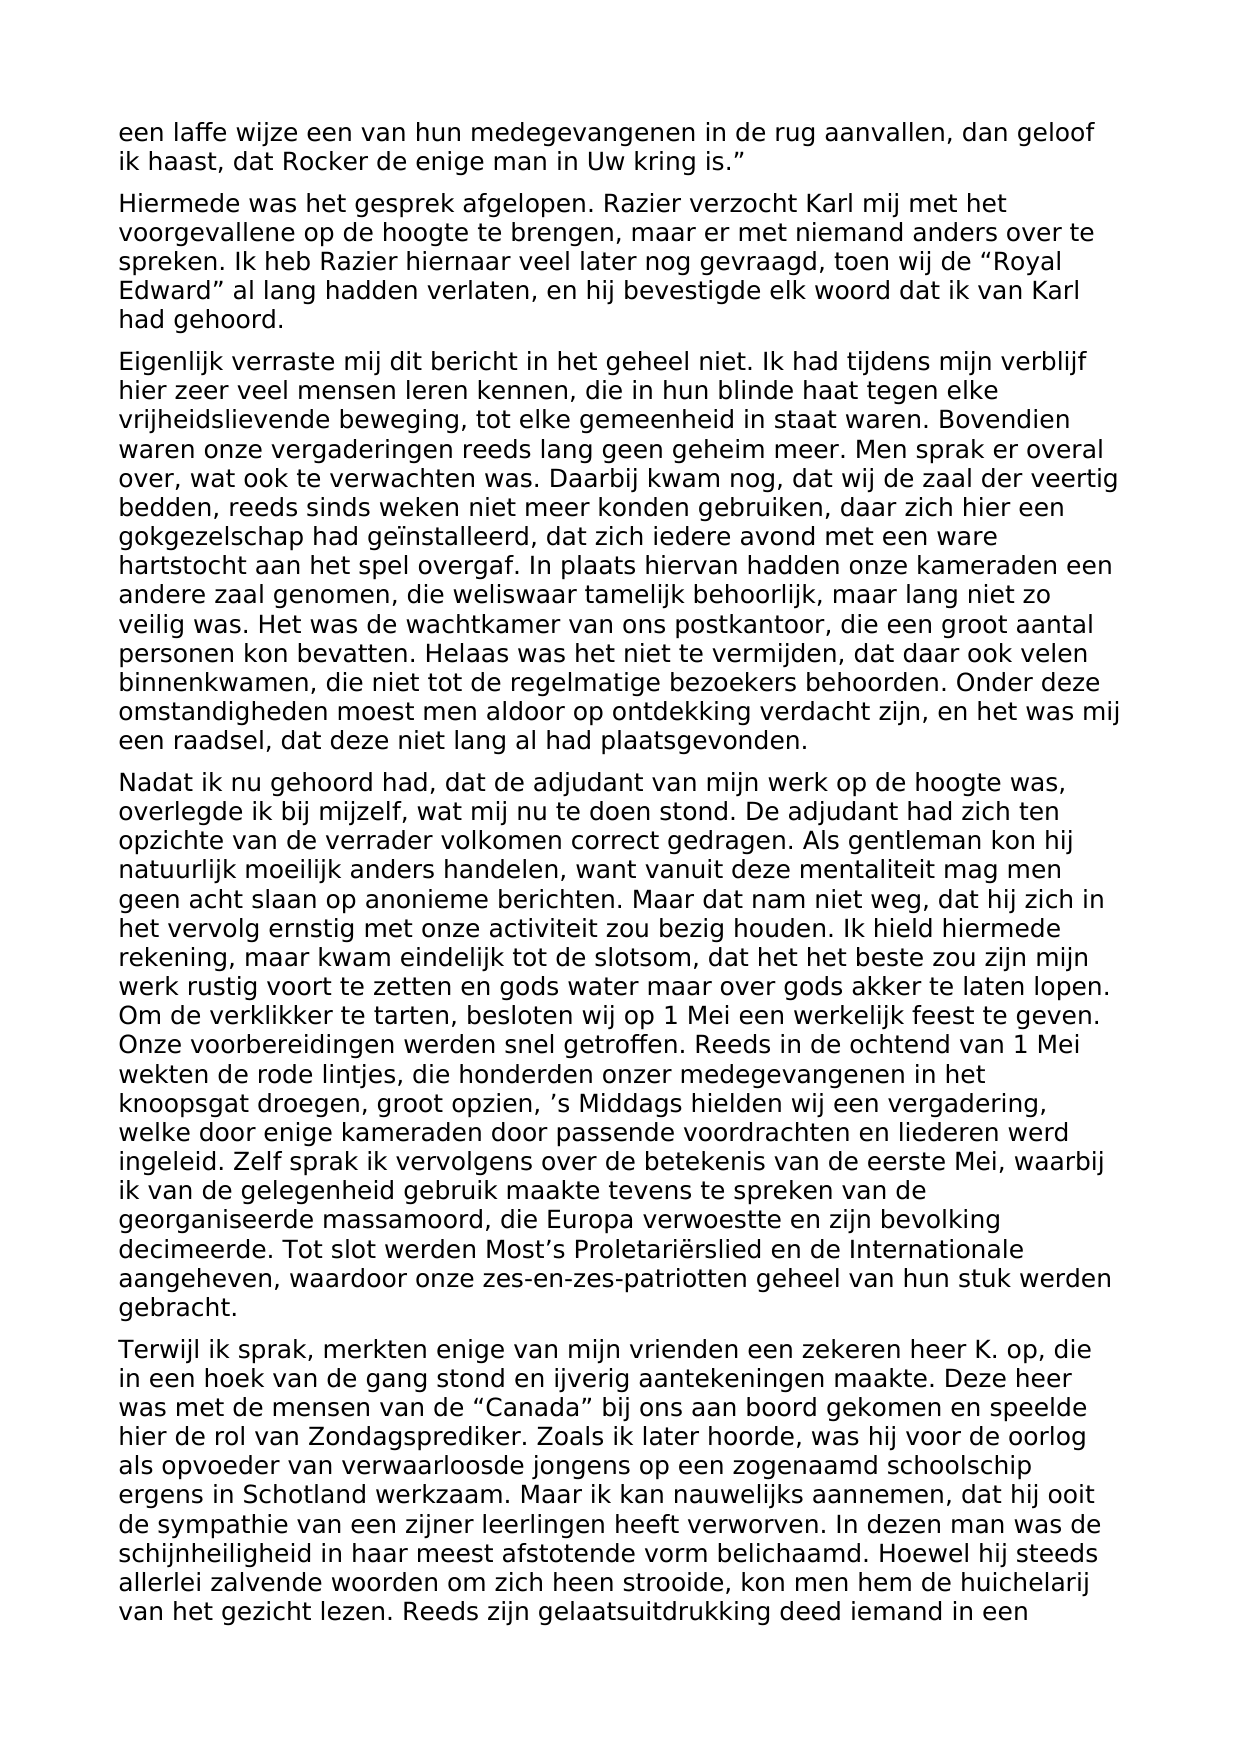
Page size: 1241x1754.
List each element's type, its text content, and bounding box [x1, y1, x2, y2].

text Nadat ik nu gehoord had, dat de adjudant van mijn werk op de hoogte was, overlegde ik bij mijzelf, wat mij nu te doen stond. De adjudant had zich ten opzichte van de verrader volkomen correct gedragen. Als gentleman kon hij natuurlijk moeilijk anders handelen, want vanuit deze mentaliteit mag men geen acht slaan op anonieme berichten. Maar dat nam niet weg, dat hij zich in het vervolg ernstig met onze activiteit zou bezig houden. Ik hield hiermede rekening, maar kwam eindelijk tot de slotsom, dat het het beste zou zijn mijn werk rustig voort te zetten en gods water maar over gods akker te laten lopen. Om de verklikker te tarten, besloten wij op 1 Mei een werkelijk feest te geven. Onze voorbereidingen werden snel getroffen. Reeds in de ochtend van 1 Mei wekten de rode lintjes, die honderden onzer medegevangenen in het knoopsgat droegen, groot opzien, ’s Middags hielden wij een vergadering, welke door enige kameraden door passende voordrachten en liederen werd ingeleid. Zelf sprak ik vervolgens over de betekenis van de eerste Mei, waarbij ik van de gelegenheid gebruik maakte tevens te spreken van de georganiseerde massamoord, die Europa verwoestte en zijn bevolking decimeerde. Tot slot werden Most’s Proletariërslied en de Internationale aangeheven, waardoor onze zes-en-zes-patriotten geheel van hun stuk werden gebracht. [118, 768, 1122, 1322]
text een laffe wijze een van hun medegevangenen in de rug aanvallen, dan geloof ik haast, dat Rocker de enige man in Uw kring is.” [118, 118, 1122, 176]
text Hiermede was het gesprek afgelopen. Razier verzocht Karl mij met het voorgevallene op de hoogte te brengen, maar er met niemand anders over te spreken. Ik heb Razier hiernaar veel later nog gevraagd, toen wij de “Royal Edward” al lang hadden verlaten, en hij bevestigde elk woord dat ik van Karl had gehoord. [118, 189, 1122, 335]
text Terwijl ik sprak, merkten enige van mijn vrienden een zekeren heer K. op, die in een hoek van de gang stond en ijverig aantekeningen maakte. Deze heer was met de mensen van de “Canada” bij ons aan boord gekomen en speelde hier de rol van Zondagsprediker. Zoals ik later hoorde, was hij voor de oorlog als opvoeder van verwaarloosde jongens op een zogenaamd schoolschip ergens in Schotland werkzaam. Maar ik kan nauwelijks aannemen, dat hij ooit de sympathie van een zijner leerlingen heeft verworven. In dezen man was de schijnheiligheid in haar meest afstotende vorm belichaamd. Hoewel hij steeds allerlei zalvende woorden om zich heen strooide, kon men hem de huichelarij van het gezicht lezen. Reeds zijn gelaatsuitdrukking deed iemand in een [118, 1335, 1122, 1626]
text Eigenlijk verraste mij dit bericht in het geheel niet. Ik had tijdens mijn verblijf hier zeer veel mensen leren kennen, die in hun blinde haat tegen elke vrijheidslievende beweging, tot elke gemeenheid in staat waren. Bovendien waren onze vergaderingen reeds lang geen geheim meer. Men sprak er overal over, wat ook te verwachten was. Daarbij kwam nog, dat wij de zaal der veertig bedden, reeds sinds weken niet meer konden gebruiken, daar zich hier een gokgezelschap had geïnstalleerd, dat zich iedere avond met een ware hartstocht aan het spel overgaf. In plaats hiervan hadden onze kameraden een andere zaal genomen, die weliswaar tamelijk behoorlijk, maar lang niet zo veilig was. Het was de wachtkamer van ons postkantoor, die een groot aantal personen kon bevatten. Helaas was het niet te vermijden, dat daar ook velen binnenkwamen, die niet tot de regelmatige bezoekers behoorden. Onder deze omstandigheden moest men aldoor op ontdekking verdacht zijn, en het was mij een raadsel, dat deze niet lang al had plaatsgevonden. [118, 347, 1122, 756]
